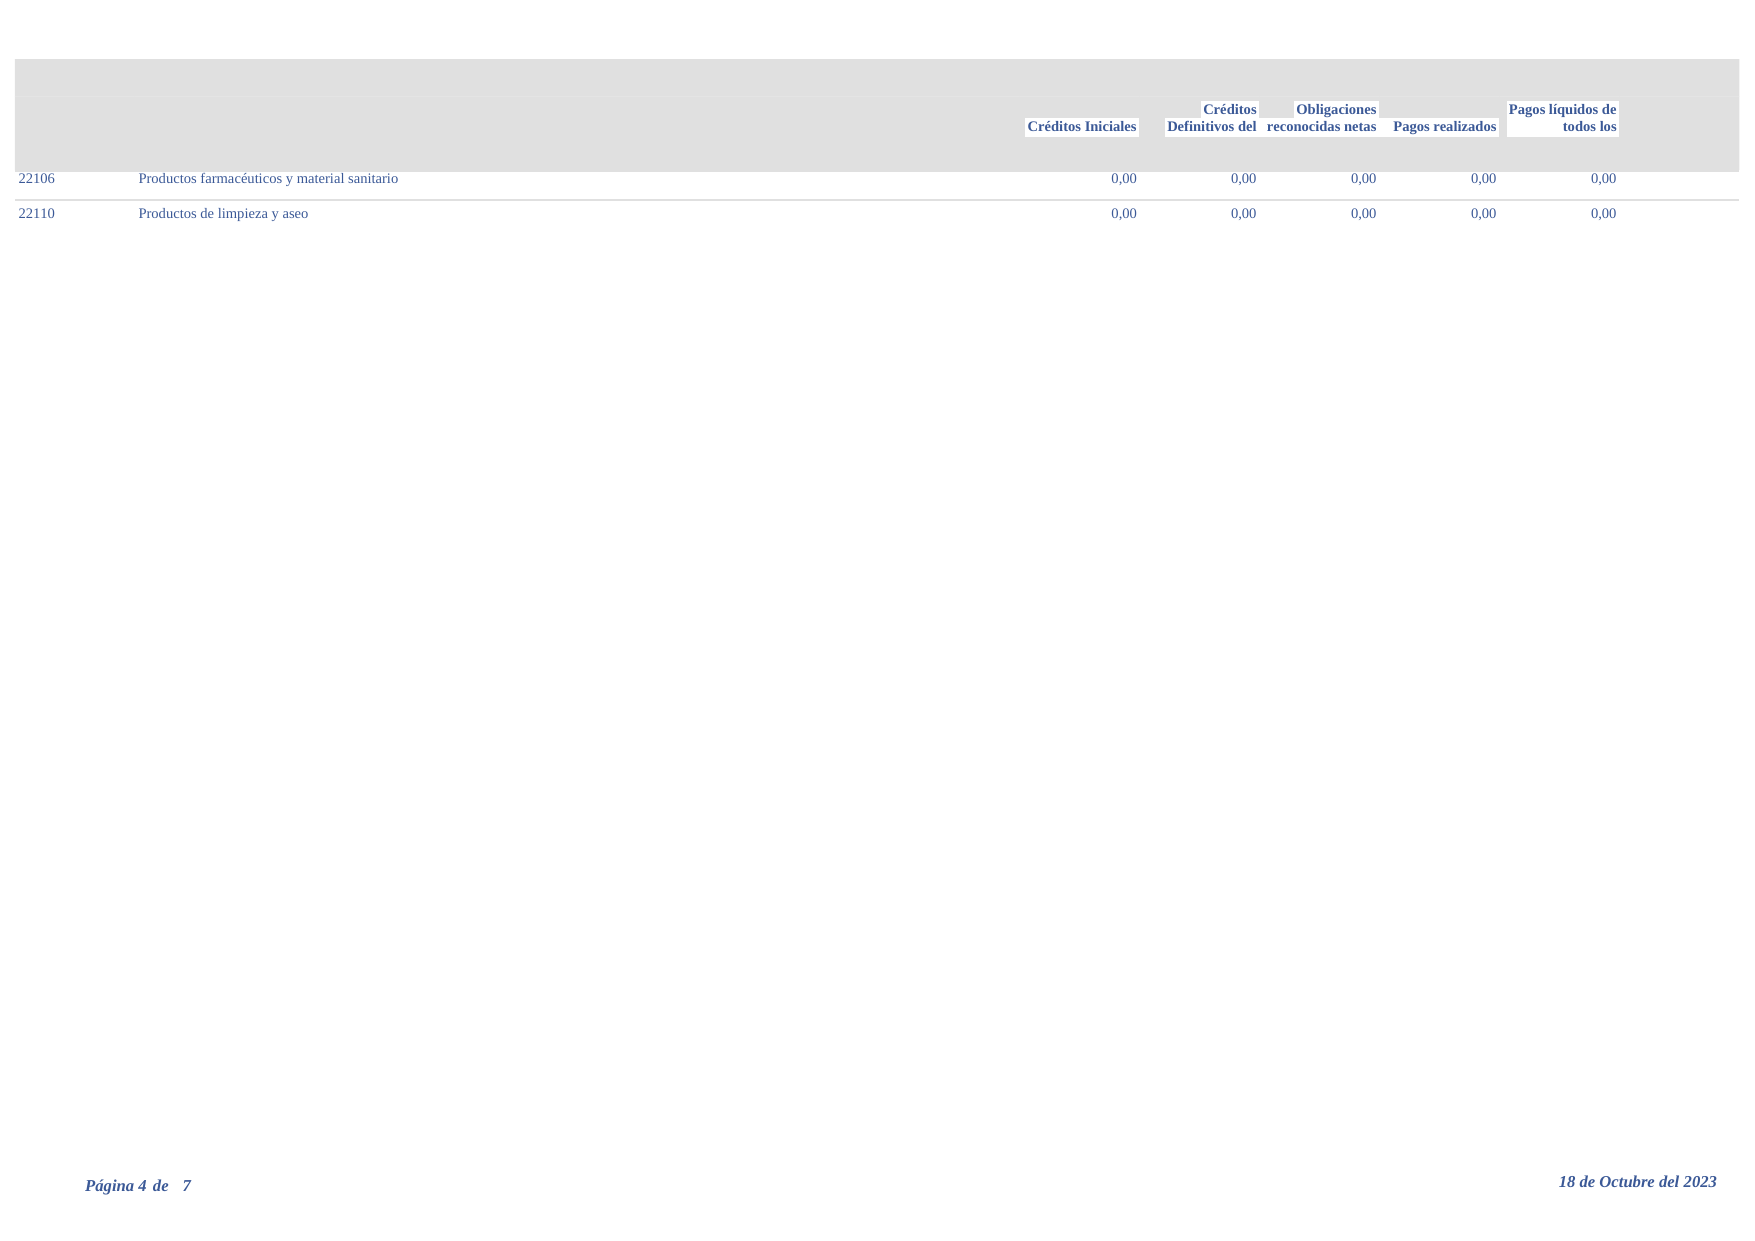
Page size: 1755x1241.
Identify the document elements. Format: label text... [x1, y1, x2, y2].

table_cell 0,00 [1524, 201, 1739, 230]
table_cell 0,00 [1277, 201, 1397, 230]
table_cell 0,00 [766, 201, 1166, 230]
table_cell 0,00 [1397, 201, 1524, 230]
table_cell 0,00 [1166, 201, 1277, 230]
table_cell 0,00 [1166, 172, 1277, 199]
table_cell 0,00 [766, 172, 1166, 199]
table_cell 22110 [15, 201, 105, 230]
table_cell 0,00 [1397, 172, 1524, 199]
table_cell 0,00 [1524, 172, 1739, 199]
table_cell 0,00 [1277, 172, 1397, 199]
table_cell 22106 [15, 172, 105, 199]
table_cell Productos de limpieza y aseo [105, 201, 766, 230]
table_cell Productos farmacéuticos y material sanitario [105, 172, 766, 199]
